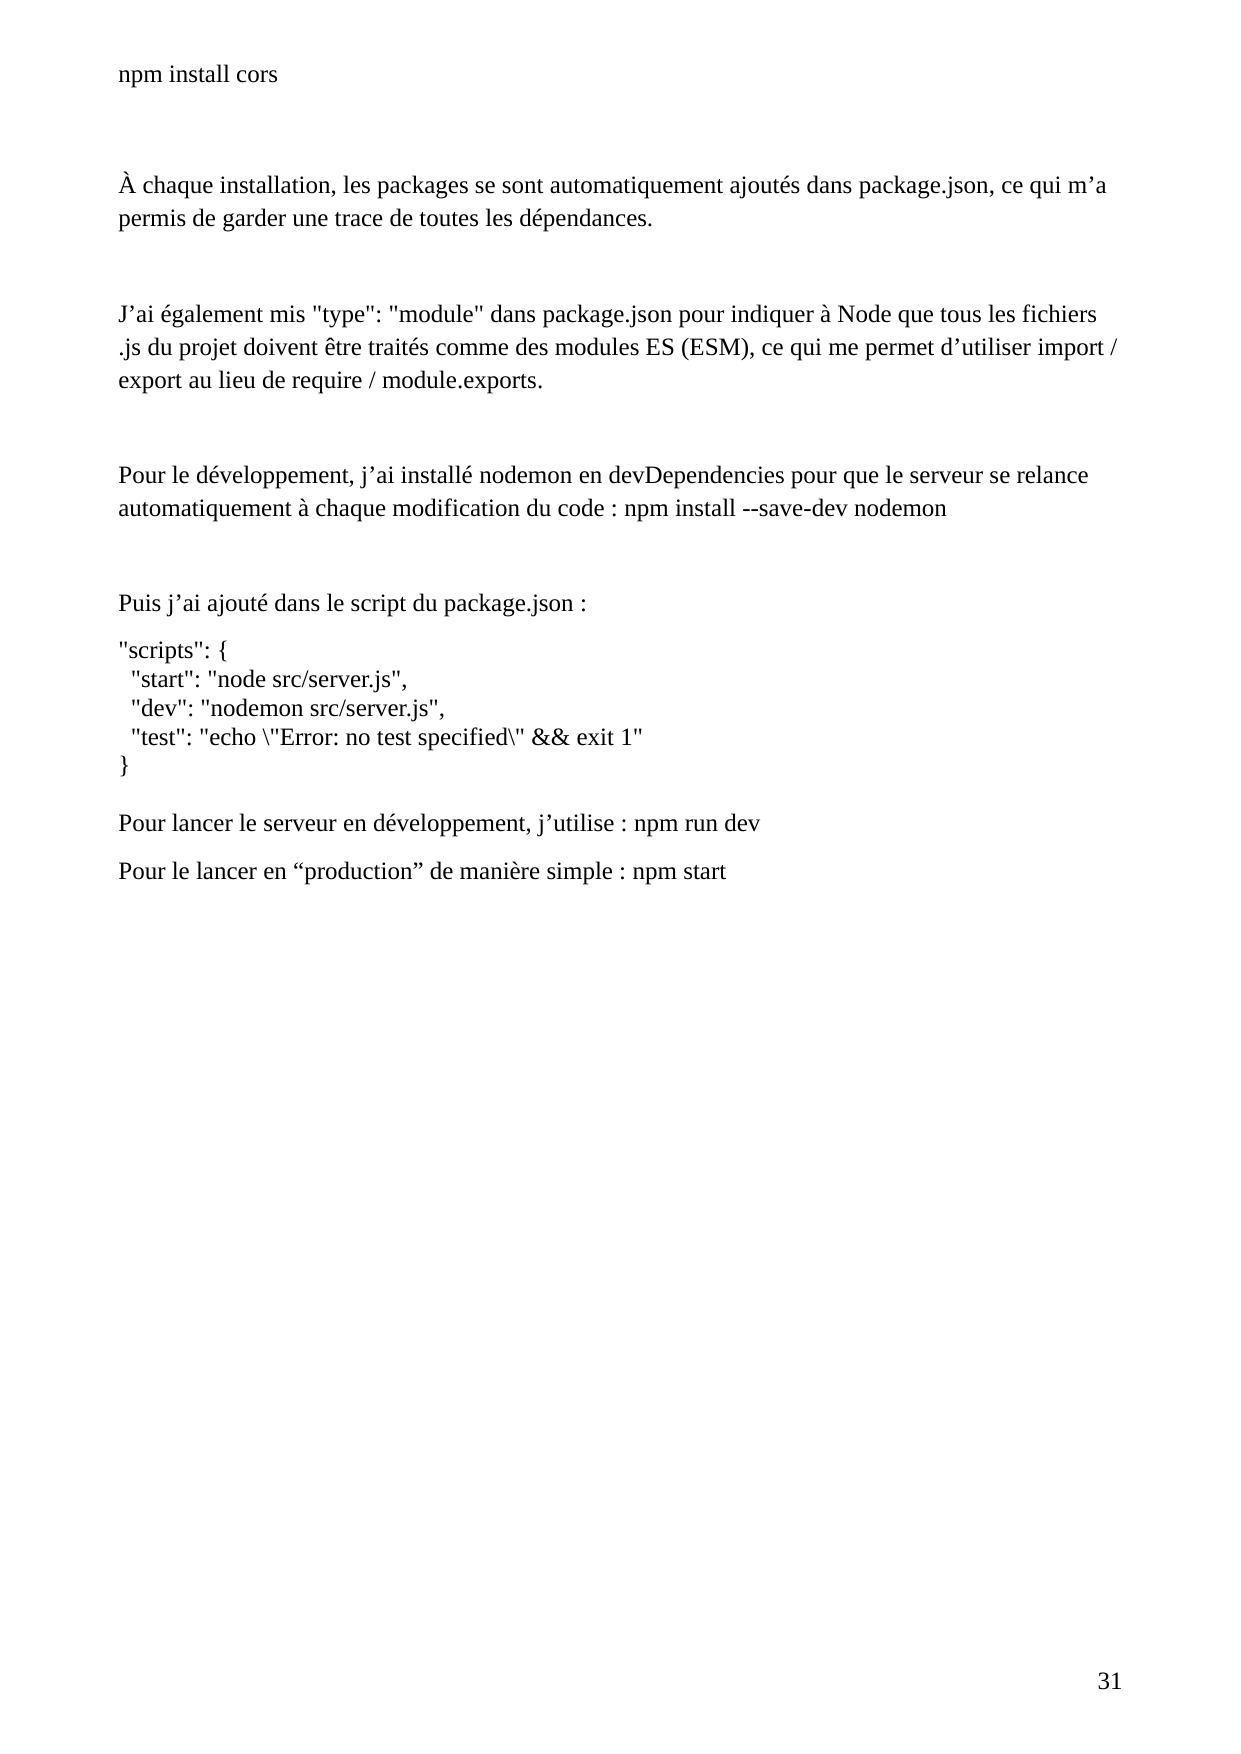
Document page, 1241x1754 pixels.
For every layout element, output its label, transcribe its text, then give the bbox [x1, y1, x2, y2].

text "start": "node src/server.js", [118, 664, 1122, 693]
text À chaque installation, les packages se sont automatiquement ajoutés dans package.json, ce qui m’a permis de garder une trace de toutes les dépendances. [118, 170, 1122, 232]
text npm install cors [118, 59, 1122, 88]
text Pour le développement, j’ai installé nodemon en devDependencies pour que le serveur se relance automatiquement à chaque modification du code : npm install --save-dev nodemon [118, 460, 1122, 522]
text "scripts": { [118, 635, 1122, 664]
text Pour le lancer en “production” de manière simple : npm start [118, 856, 1122, 885]
text Puis j’ai ajouté dans le script du package.json : [118, 588, 1122, 616]
text Pour lancer le serveur en développement, j’utilise : npm run dev [118, 808, 1122, 837]
text "test": "echo \"Error: no test specified\" && exit 1" [118, 722, 1122, 750]
text } [118, 750, 1122, 779]
text J’ai également mis "type": "module" dans package.json pour indiquer à Node que tous les fichiers .js du projet doivent être traités comme des modules ES (ESM), ce qui me permet d’utiliser import / export au lieu de require / module.exports. [118, 299, 1122, 393]
text "dev": "nodemon src/server.js", [118, 693, 1122, 722]
